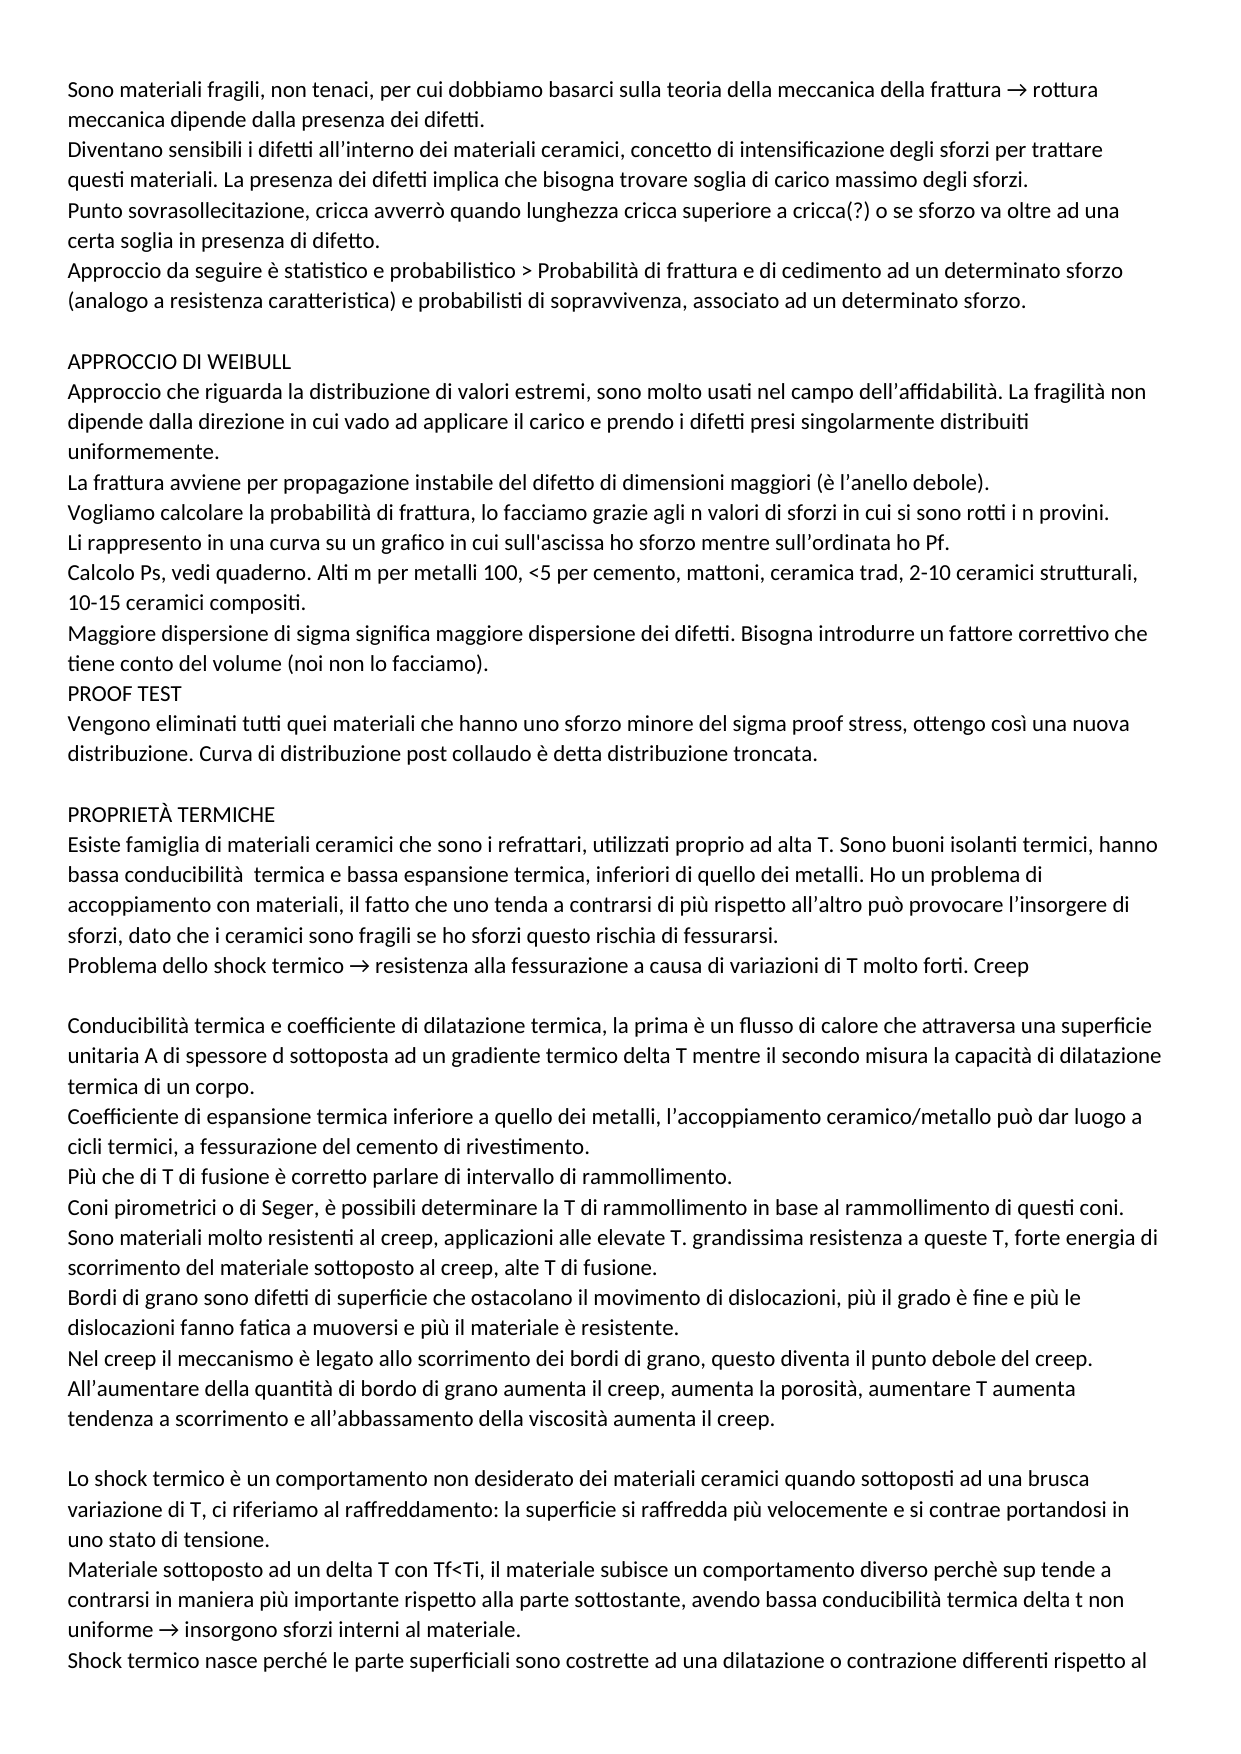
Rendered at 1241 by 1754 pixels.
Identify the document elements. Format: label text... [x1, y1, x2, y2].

text Sono materiali fragili, non tenaci, per cui dobbiamo basarci sulla teoria della meccanica della frattura → rottura meccanica dipende dalla presenza dei difetti. Diventano sensibili i difetti all’interno dei materiali ceramici, concetto di intensificazione degli sforzi per trattare questi materiali. La presenza dei difetti implica che bisogna trovare soglia di carico massimo degli sforzi. Punto sovrasollecitazione, cricca avverrò quando lunghezza cricca superiore a cricca(?) o se sforzo va oltre ad una certa soglia in presenza di difetto. Approccio da seguire è statistico e probabilistico > Probabilità di frattura e di cedimento ad un determinato sforzo (analogo a resistenza caratteristica) e probabilisti di sopravvivenza, associato ad un determinato sforzo. APPROCCIO DI WEIBULL Approccio che riguarda la distribuzione di valori estremi, sono molto usati nel campo dell’affidabilità. La fragilità non dipende dalla direzione in cui vado ad applicare il carico e prendo i difetti presi singolarmente distribuiti uniformemente. La frattura avviene per propagazione instabile del difetto di dimensioni maggiori (è l’anello debole). Vogliamo calcolare la probabilità di frattura, lo facciamo grazie agli n valori di sforzi in cui si sono rotti i n provini. Li rappresento in una curva su un grafico in cui sull'ascissa ho sforzo mentre sull’ordinata ho Pf. Calcolo Ps, vedi quaderno. Alti m per metalli 100, <5 per cemento, mattoni, ceramica trad, 2-10 ceramici strutturali, 10-15 ceramici compositi. Maggiore dispersione di sigma significa maggiore dispersione dei difetti. Bisogna introdurre un fattore correttivo che tiene conto del volume (noi non lo facciamo). PROOF TEST Vengono eliminati tutti quei materiali che hanno uno sforzo minore del sigma proof stress, ottengo così una nuova distribuzione. Curva di distribuzione post collaudo è detta distribuzione troncata. PROPRIETÀ TERMICHE Esiste famiglia di materiali ceramici che sono i refrattari, utilizzati proprio ad alta T. Sono buoni isolanti termici, hanno bassa conducibilità termica e bassa espansione termica, inferiori di quello dei metalli. Ho un problema di accoppiamento con materiali, il fatto che uno tenda a contrarsi di più rispetto all’altro può provocare l’insorgere di sforzi, dato che i ceramici sono fragili se ho sforzi questo rischia di fessurarsi. Problema dello shock termico → resistenza alla fessurazione a causa di variazioni di T molto forti. Creep Conducibilità termica e coefficiente di dilatazione termica, la prima è un flusso di calore che attraversa una superficie unitaria A di spessore d sottoposta ad un gradiente termico delta T mentre il secondo misura la capacità di dilatazione termica di un corpo. Coefficiente di espansione termica inferiore a quello dei metalli, l’accoppiamento ceramico/metallo può dar luogo a cicli termici, a fessurazione del cemento di rivestimento. Più che di T di fusione è corretto parlare di intervallo di rammollimento. Coni pirometrici o di Seger, è possibili determinare la T di rammollimento in base al rammollimento di questi coni. Sono materiali molto resistenti al creep, applicazioni alle elevate T. grandissima resistenza a queste T, forte energia di scorrimento del materiale sottoposto al creep, alte T di fusione. Bordi di grano sono difetti di superficie che ostacolano il movimento di dislocazioni, più il grado è fine e più le dislocazioni fanno fatica a muoversi e più il materiale è resistente. Nel creep il meccanismo è legato allo scorrimento dei bordi di grano, questo diventa il punto debole del creep. All’aumentare della quantità di bordo di grano aumenta il creep, aumenta la porosità, aumentare T aumenta tendenza a scorrimento e all’abbassamento della viscosità aumenta il creep. Lo shock termico è un comportamento non desiderato dei materiali ceramici quando sottoposti ad una brusca variazione di T, ci riferiamo al raffreddamento: la superficie si raffredda più velocemente e si contrae portandosi in uno stato di tensione. Materiale sottoposto ad un delta T con Tf<Ti, il materiale subisce un comportamento diverso perchè sup tende a contrarsi in maniera più importante rispetto alla parte sottostante, avendo bassa conducibilità termica delta t non uniforme → insorgono sforzi interni al materiale. Shock termico nasce perché le parte superficiali sono costrette ad una dilatazione o contrazione differenti rispetto al [67, 75, 1165, 1674]
